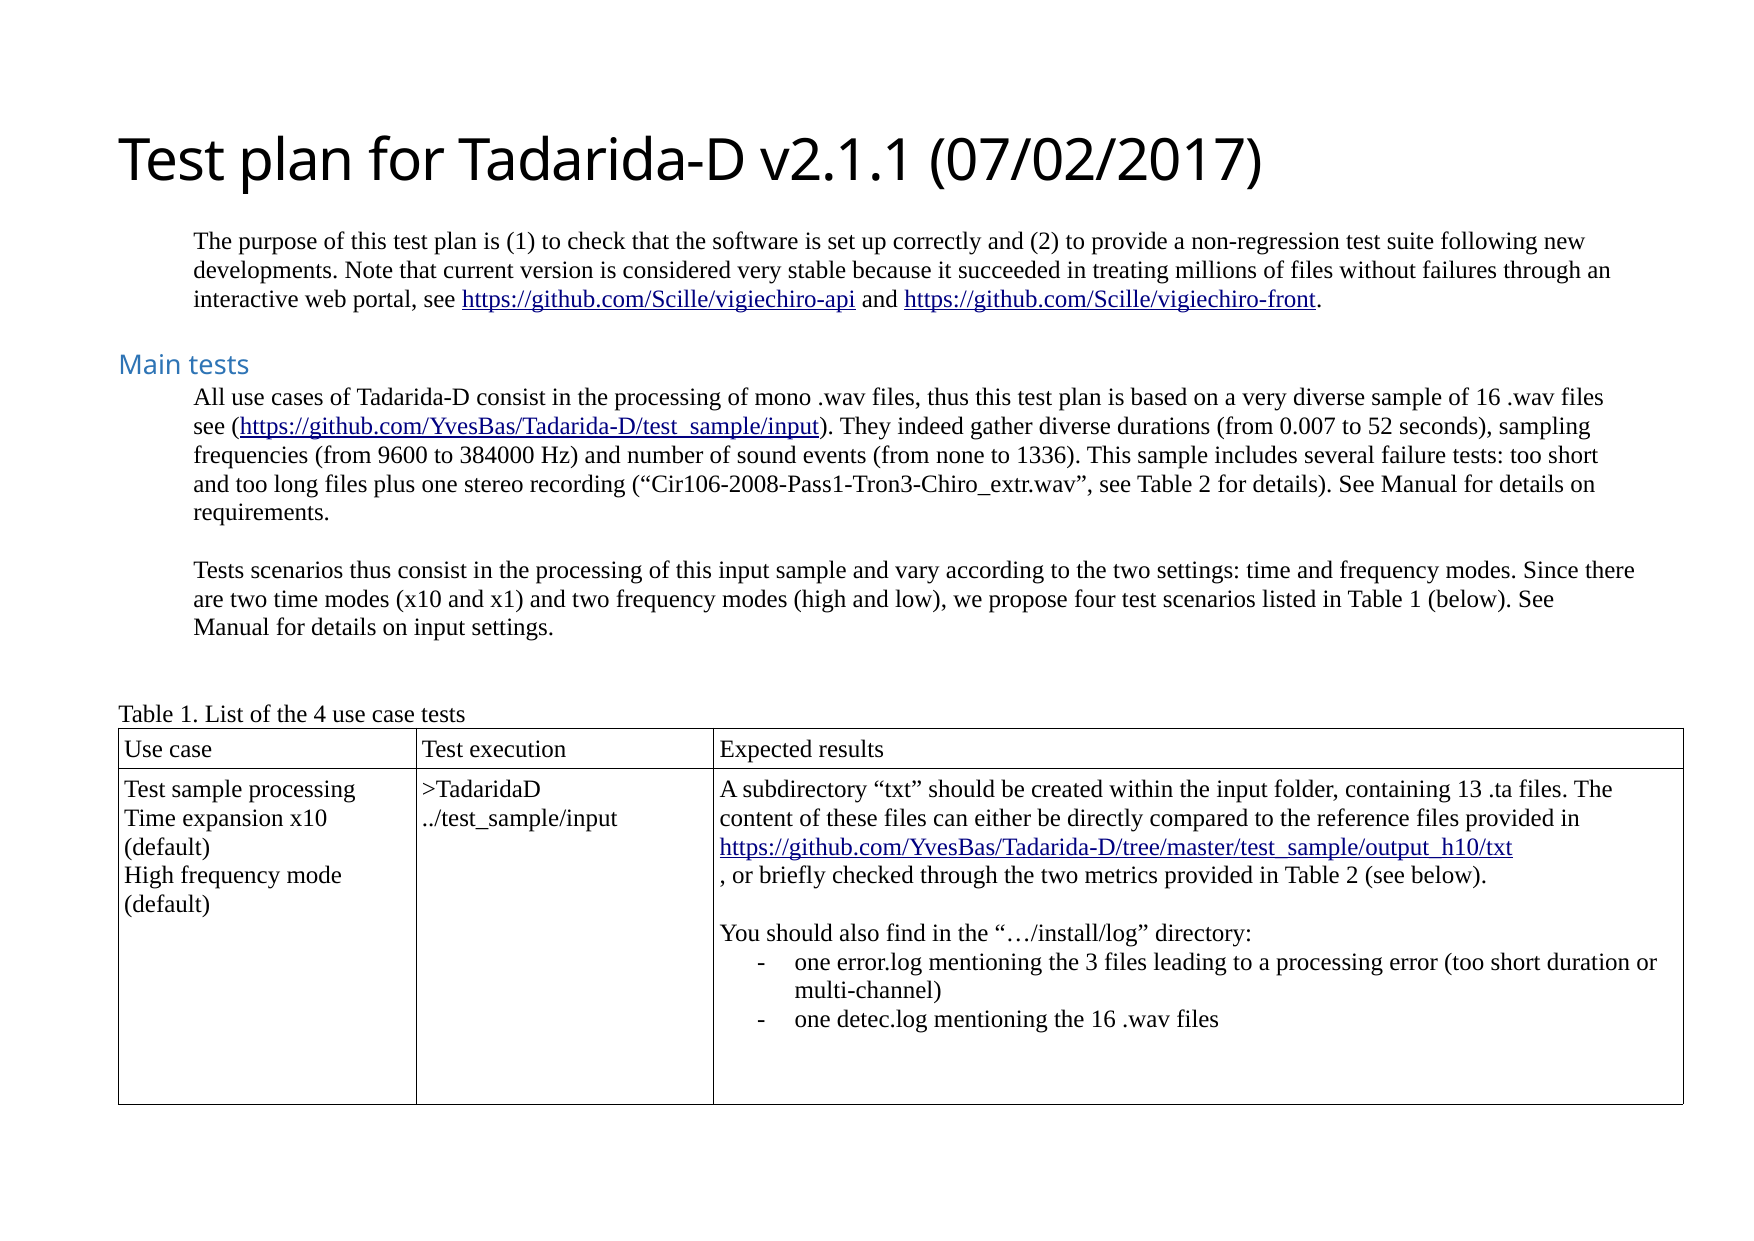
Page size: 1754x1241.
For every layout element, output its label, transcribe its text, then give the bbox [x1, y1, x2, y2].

list Tests scenarios thus consist in the processing of this input sample and vary according to the two settings: time and frequency modes. Since there are two time modes (x10 and x1) and two frequency modes (high and low), we propose four test scenarios listed in Table 1 (below). See Manual for details on input settings. [193, 555, 1636, 641]
table_header Expected results [714, 729, 1683, 768]
text Table 1. List of the 4 use case tests [118, 699, 1636, 727]
table_header Use case [119, 729, 416, 768]
table_header Test execution [417, 729, 713, 768]
table_cell >TadaridaD ../test_sample/input [417, 769, 713, 1103]
list The purpose of this test plan is (1) to check that the software is set up correctly and (2) to provide a non-regression test suite following new developments. Note that current version is considered very stable because it succeeded in treating millions of files without failures through an interactive web portal, see https://github.com/Scille/vigiechiro-api and https://github.com/Scille/vigiechiro-front. [193, 226, 1636, 313]
subtitle Main tests [118, 346, 1636, 382]
table_cell Test sample processing Time expansion x10 (default) High frequency mode (default) [119, 769, 416, 1103]
table_cell A subdirectory “txt” should be created within the input folder, containing 13 .ta files. The content of these files can either be directly compared to the reference files provided in https://github.com/YvesBas/Tadarida-D/tree/master/test_sample/output_h10/txt , or briefly checked through the two metrics provided in Table 2 (see below). You should also find in the “…/install/log” directory: one error.log mentioning the 3 files leading to a processing error (too short duration or multi-channel) one detec.log mentioning the 16 .wav files [714, 769, 1683, 1103]
list All use cases of Tadarida-D consist in the processing of mono .wav files, thus this test plan is based on a very diverse sample of 16 .wav files see (https://github.com/YvesBas/Tadarida-D/test_sample/input). They indeed gather diverse durations (from 0.007 to 52 seconds), sampling frequencies (from 9600 to 384000 Hz) and number of sound events (from none to 1336). This sample includes several failure tests: too short and too long files plus one stereo recording (“Cir106-2008-Pass1-Tron3-Chiro_extr.wav”, see Table 2 for details). See Manual for details on requirements. [193, 382, 1636, 526]
text Test plan for Tadarida-D v2.1.1 (07/02/2017) [118, 118, 1636, 198]
